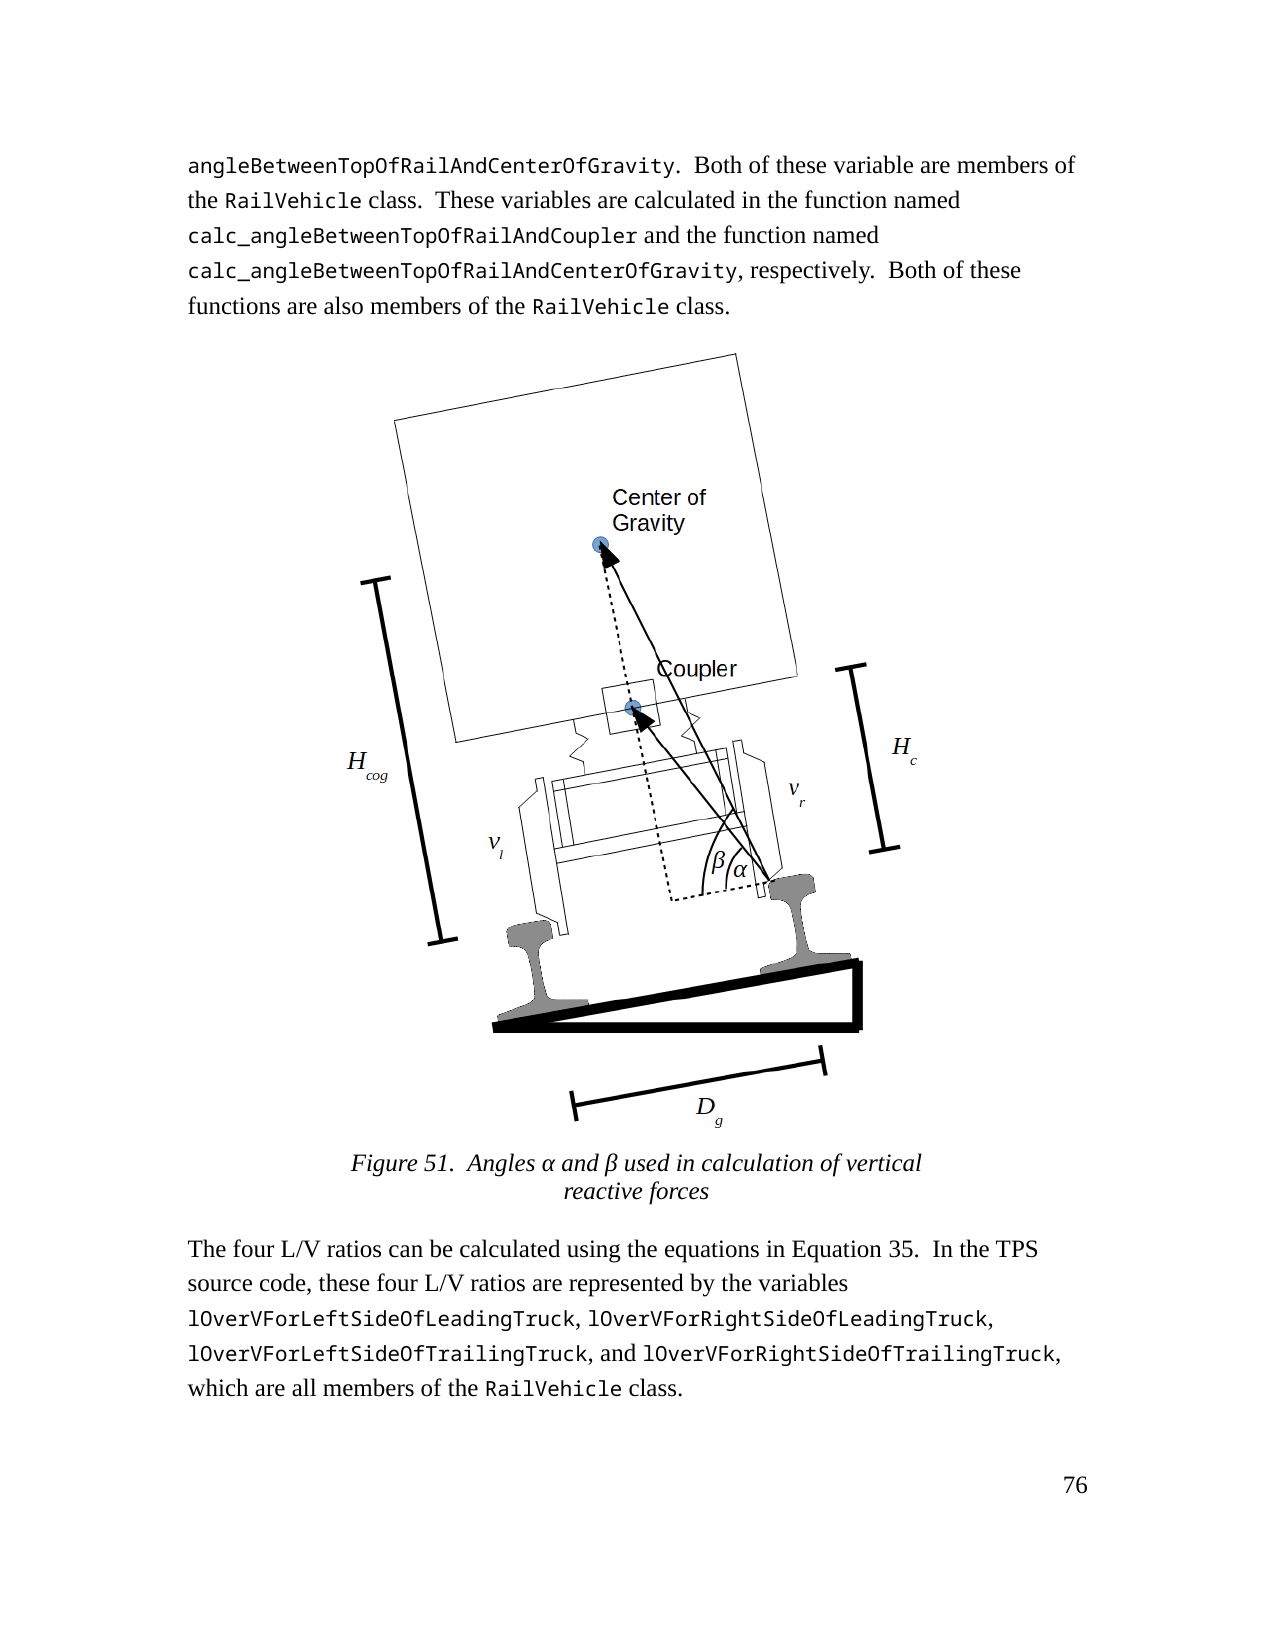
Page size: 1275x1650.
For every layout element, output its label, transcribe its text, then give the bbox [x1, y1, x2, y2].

text Figure 51. Angles α and β used in calculation of vertical reactive forces [337, 1143, 937, 1205]
text angleBetweenTopOfRailAndCenterOfGravity. Both of these variable are members of the RailVehicle class. These variables are calculated in the function named calc_angleBetweenTopOfRailAndCoupler and the function named calc_angleBetweenTopOfRailAndCenterOfGravity, respectively. Both of these functions are also members of the RailVehicle class. [187, 150, 1087, 320]
text The four L/V ratios can be calculated using the equations in Equation 35. In the TPS source code, these four L/V ratios are represented by the variables lOverVForLeftSideOfLeadingTruck, lOverVForRightSideOfLeadingTruck, lOverVForLeftSideOfTrailingTruck, and lOverVForRightSideOfTrailingTruck, which are all members of the RailVehicle class. [187, 1234, 1087, 1403]
picture [337, 353, 938, 1143]
